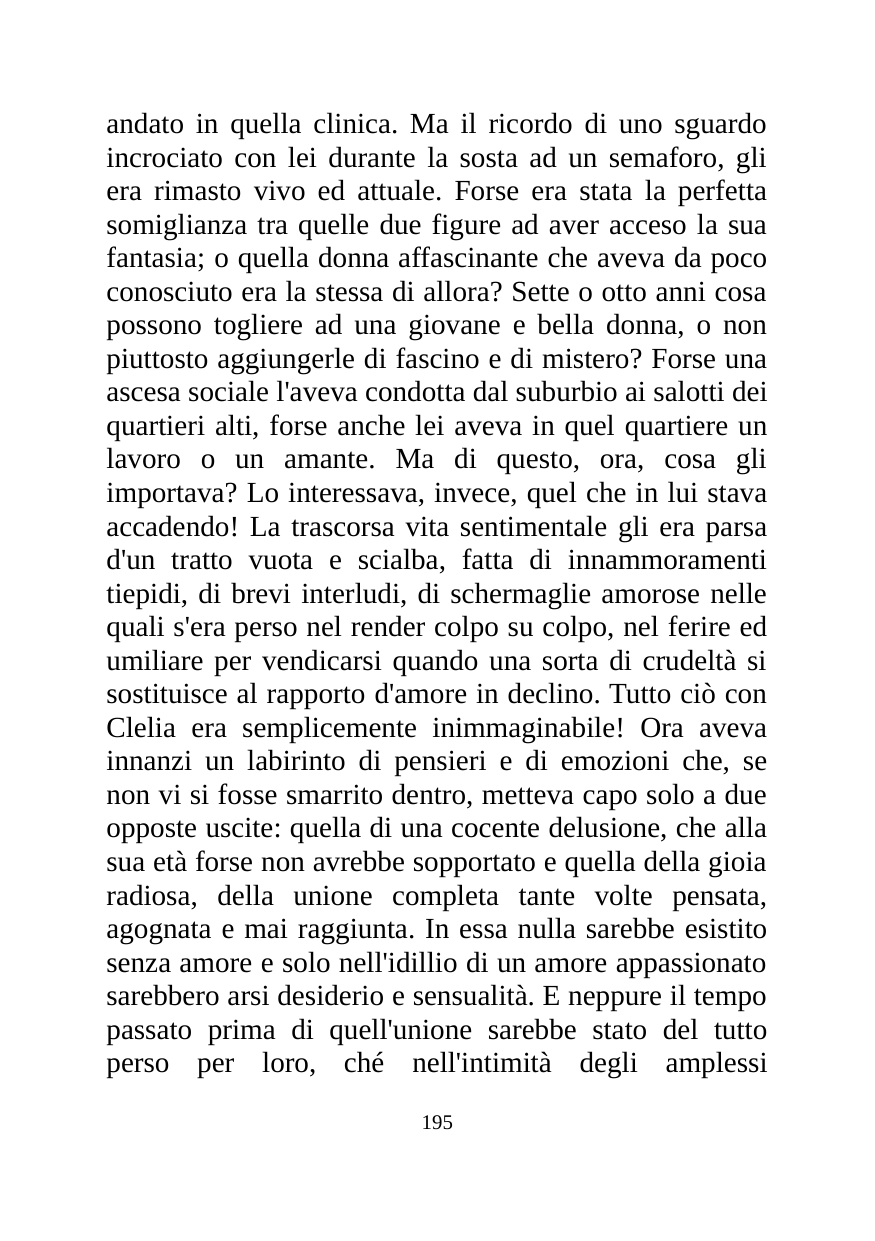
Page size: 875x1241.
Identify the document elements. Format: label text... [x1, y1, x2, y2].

text andato in quella clinica. Ma il ricordo di uno sguardo incrociato con lei durante la sosta ad un semaforo, gli era rimasto vivo ed attuale. Forse era stata la perfetta somiglianza tra quelle due figure ad aver acceso la sua fantasia; o quella donna affascinante che aveva da poco conosciuto era la stessa di allora? Sette o otto anni cosa possono togliere ad una giovane e bella donna, o non piuttosto aggiungerle di fascino e di mistero? Forse una ascesa sociale l'aveva condotta dal suburbio ai salotti dei quartieri alti, forse anche lei aveva in quel quartiere un lavoro o un amante. Ma di questo, ora, cosa gli importava? Lo interessava, invece, quel che in lui stava accadendo! La trascorsa vita sentimentale gli era parsa d'un tratto vuota e scialba, fatta di innammoramenti tiepidi, di brevi interludi, di schermaglie amorose nelle quali s'era perso nel render colpo su colpo, nel ferire ed umiliare per vendicarsi quando una sorta di crudeltà si sostituisce al rapporto d'amore in declino. Tutto ciò con Clelia era semplicemente inimmaginabile! Ora aveva innanzi un labirinto di pensieri e di emozioni che, se non vi si fosse smarrito dentro, metteva capo solo a due opposte uscite: quella di una cocente delusione, che alla sua età forse non avrebbe sopportato e quella della gioia radiosa, della unione completa tante volte pensata, agognata e mai raggiunta. In essa nulla sarebbe esistito senza amore e solo nell'idillio di un amore appassionato sarebbero arsi desiderio e sensualità. E neppure il tempo passato prima di quell'unione sarebbe stato del tutto perso per loro, ché nell'intimità degli amplessi [106, 106, 768, 1079]
